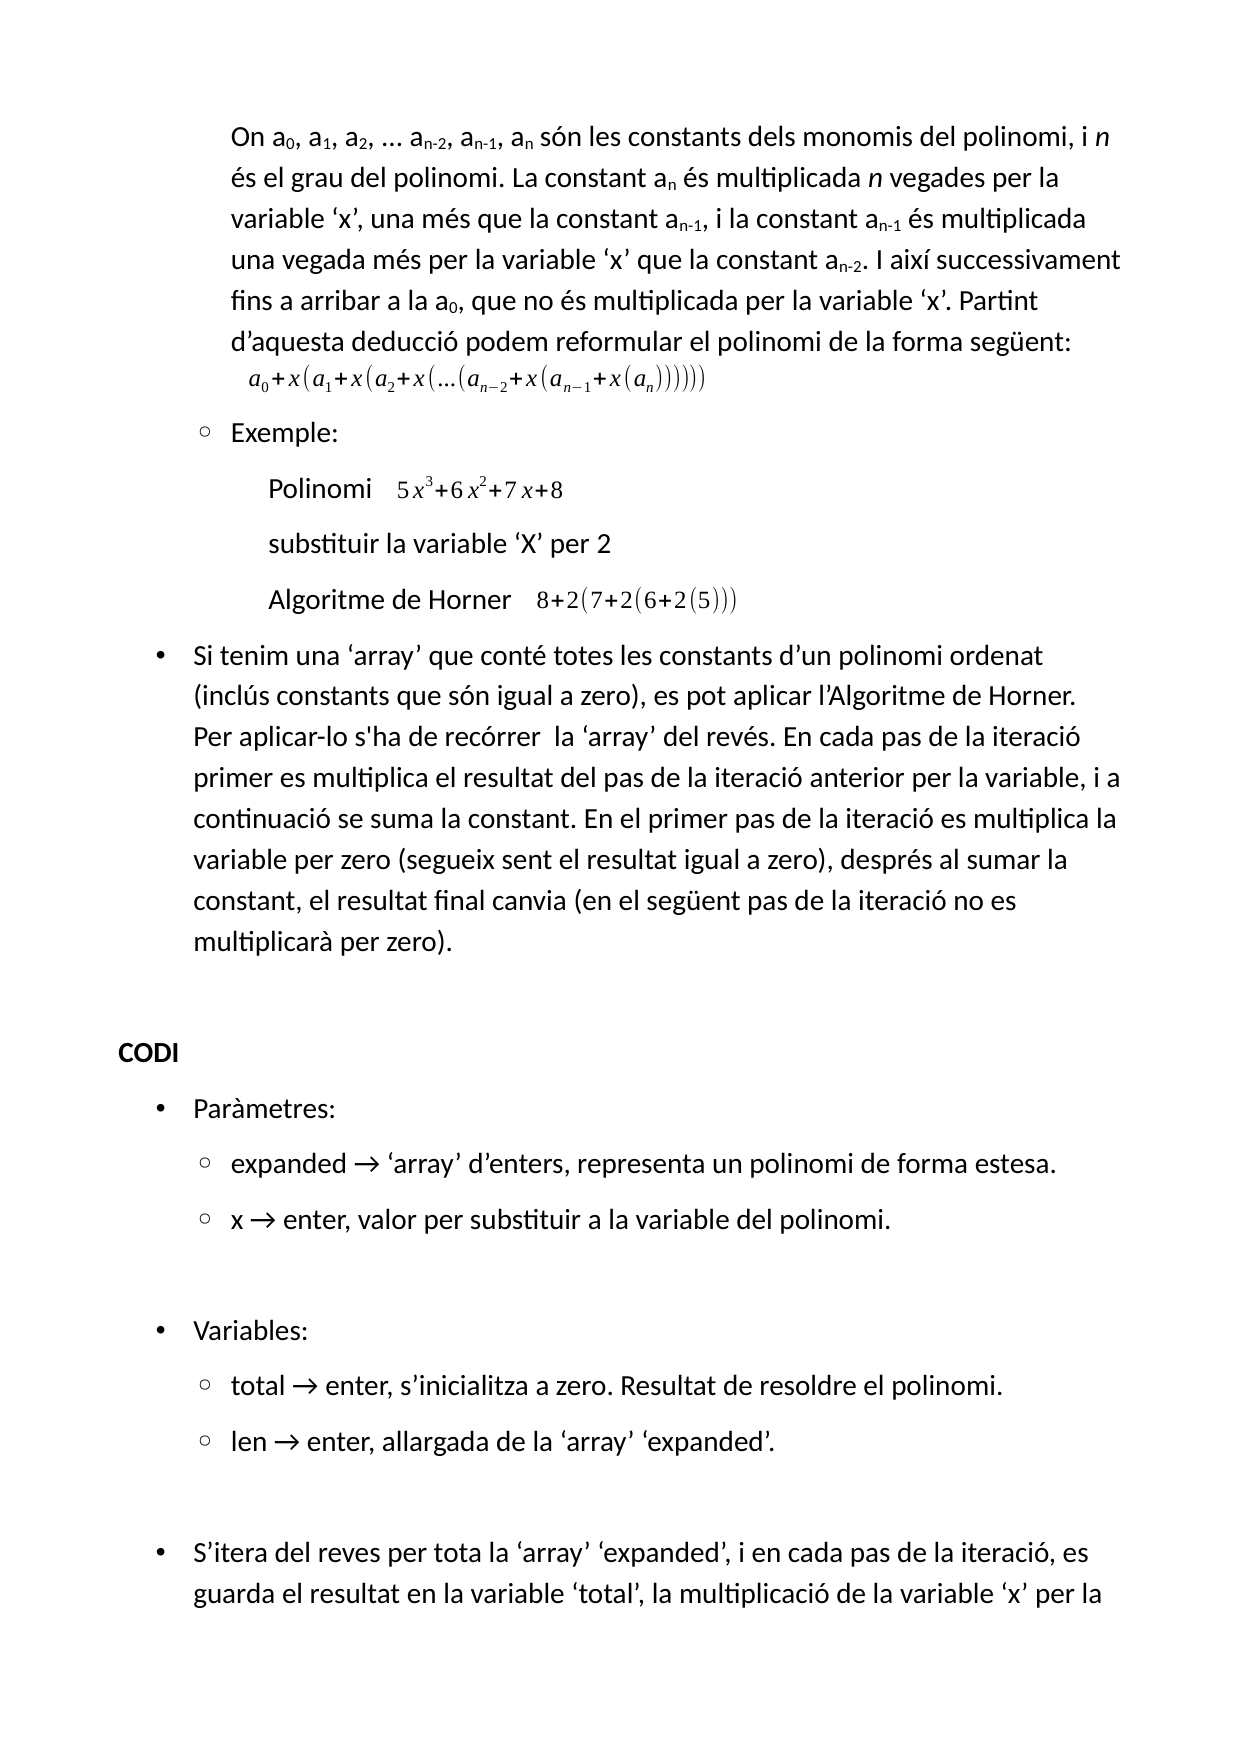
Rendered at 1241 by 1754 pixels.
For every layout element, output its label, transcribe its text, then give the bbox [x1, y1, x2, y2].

list expanded → ‘array’ d’enters, representa un polinomi de forma estesa. [193, 1145, 1122, 1181]
list len → enter, allargada de la ‘array’ ‘expanded’. [193, 1423, 1122, 1458]
list Algoritme de Horner [231, 581, 1122, 617]
text CODI [118, 1034, 1122, 1070]
list total → enter, s’inicialitza a zero. Resultat de resoldre el polinomi. [193, 1367, 1122, 1403]
list S’itera del reves per tota la ‘array’ ‘expanded’, i en cada pas de la iteració, es guarda el resultat en la variable ‘total’, la multiplicació de la variable ‘x’ per la [156, 1534, 1122, 1610]
list Exemple: [193, 414, 1122, 450]
list Variables: [156, 1312, 1122, 1347]
list On a0, a1, a2, ... an-2, an-1, an són les constants dels monomis del polinomi, i n és el grau del polinomi. La constant an és multiplicada n vegades per la variable ‘x’, una més que la constant an-1, i la constant an-1 és multiplicada una vegada més per la variable ‘x’ que la constant an-2. I així successivament fins a arribar a la a0, que no és multiplicada per la variable ‘x’. Partint d’aquesta deducció podem reformular el polinomi de la forma següent: [193, 118, 1122, 396]
list Polinomi [231, 470, 1122, 506]
list Si tenim una ‘array’ que conté totes les constants d’un polinomi ordenat (inclús constants que són igual a zero), es pot aplicar l’Algoritme de Horner. Per aplicar-lo s'ha de recórrer la ‘array’ del revés. En cada pas de la iteració primer es multiplica el resultat del pas de la iteració anterior per la variable, i a continuació se suma la constant. En el primer pas de la iteració es multiplica la variable per zero (segueix sent el resultat igual a zero), després al sumar la constant, el resultat final canvia (en el següent pas de la iteració no es multiplicarà per zero). [156, 637, 1122, 959]
list substituir la variable ‘X’ per 2 [231, 526, 1122, 561]
list x → enter, valor per substituir a la variable del polinomi. [193, 1201, 1122, 1236]
list Paràmetres: [156, 1090, 1122, 1125]
